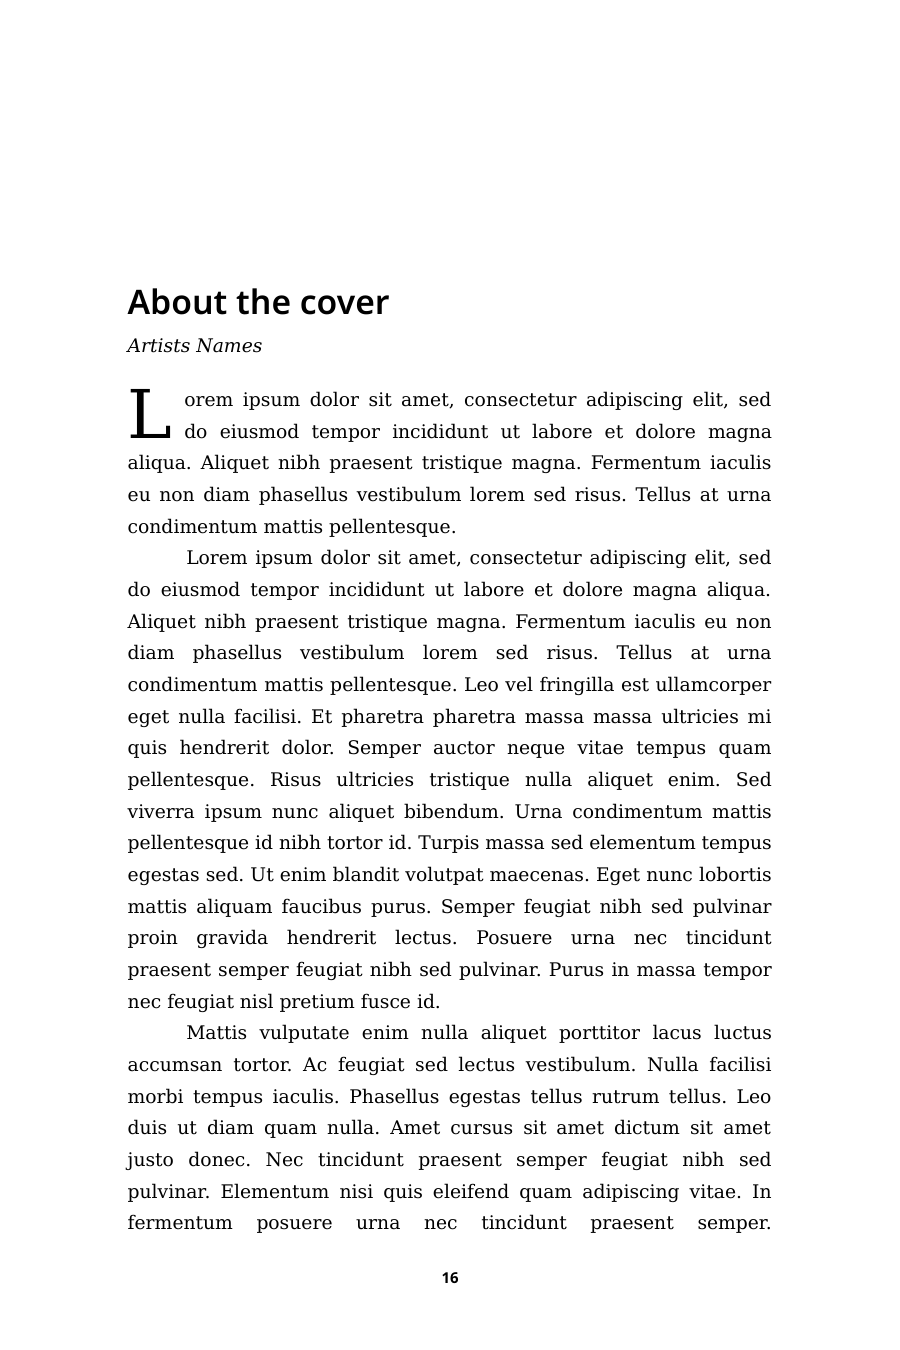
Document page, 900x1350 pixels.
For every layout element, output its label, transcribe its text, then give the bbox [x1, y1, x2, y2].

text Lorem ipsum dolor sit amet, consectetur adipiscing elit, sed do eiusmod tempor incididunt ut labore et dolore magna aliqua. Aliquet nibh praesent tristique magna. Fermentum iaculis eu non diam phasellus vestibulum lorem sed risus. Tellus at urna condimentum mattis pellentesque. Leo vel fringilla est ullamcorper eget nulla facilisi. Et pharetra pharetra massa massa ultricies mi quis hendrerit dolor. Semper auctor neque vitae tempus quam pellentesque. Risus ultricies tristique nulla aliquet enim. Sed viverra ipsum nunc aliquet bibendum. Urna condimentum mattis pellentesque id nibh tortor id. Turpis massa sed elementum tempus egestas sed. Ut enim blandit volutpat maecenas. Eget nunc lobortis mattis aliquam faucibus purus. Semper feugiat nibh sed pulvinar proin gravida hendrerit lectus. Posuere urna nec tincidunt praesent semper feugiat nibh sed pulvinar. Purus in massa tempor nec feugiat nisl pretium fusce id. [127, 547, 772, 1012]
subtitle About the cover [127, 283, 772, 322]
text Artists Names [127, 335, 772, 357]
text Mattis vulputate enim nulla aliquet porttitor lacus luctus accumsan tortor. Ac feugiat sed lectus vestibulum. Nulla facilisi morbi tempus iaculis. Phasellus egestas tellus rutrum tellus. Leo duis ut diam quam nulla. Amet cursus sit amet dictum sit amet justo donec. Nec tincidunt praesent semper feugiat nibh sed pulvinar. Elementum nisi quis eleifend quam adipiscing vitae. In fermentum posuere urna nec tincidunt praesent semper. [127, 1022, 772, 1234]
text Lorem ipsum dolor sit amet, consectetur adipiscing elit, sed do eiusmod tempor incididunt ut labore et dolore magna aliqua. Aliquet nibh praesent tristique magna. Fermentum iaculis eu non diam phasellus vestibulum lorem sed risus. Tellus at urna condimentum mattis pellentesque. [127, 389, 772, 537]
